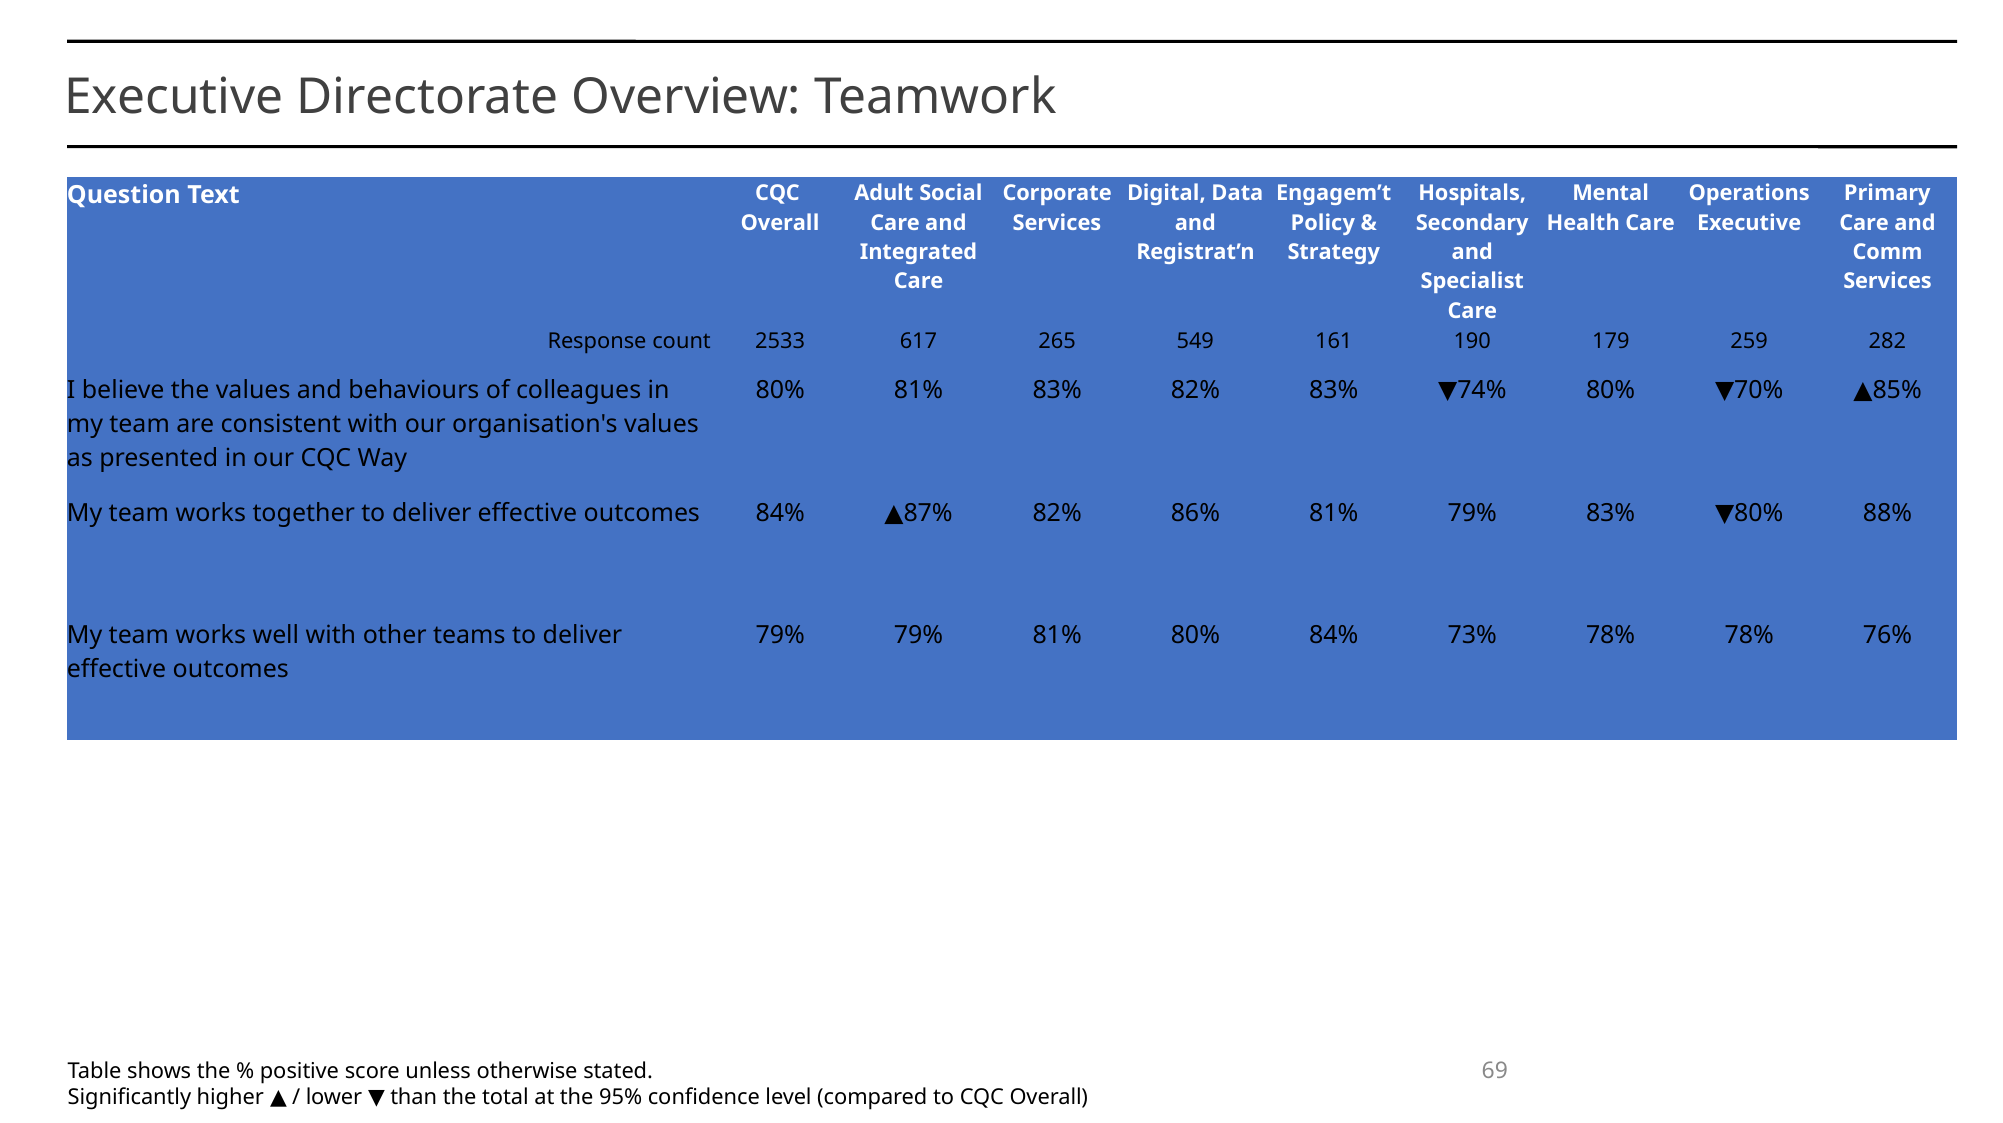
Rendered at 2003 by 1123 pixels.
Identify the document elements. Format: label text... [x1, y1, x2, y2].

table_cell 259 [1680, 325, 1818, 372]
table_cell 80% [711, 372, 849, 494]
table_cell 83% [988, 372, 1126, 494]
table_cell ▼74% [1403, 372, 1542, 494]
table_cell 617 [849, 325, 988, 372]
table_header Mental Health Care [1542, 177, 1680, 325]
table_cell 81% [1265, 494, 1403, 617]
table_header Primary Care and Comm Services [1818, 177, 1957, 325]
table_cell 84% [711, 494, 849, 617]
table_cell 179 [1542, 325, 1680, 372]
table_header Digital, Data and Registrat’n [1126, 177, 1265, 325]
table_cell 79% [849, 617, 988, 740]
table_cell 80% [1126, 617, 1265, 740]
table_cell Response count [67, 325, 711, 372]
table_cell ▼70% [1680, 372, 1818, 494]
table_cell 78% [1542, 617, 1680, 740]
table_cell 79% [711, 617, 849, 740]
table_cell 282 [1818, 325, 1957, 372]
text_box 69 [1466, 1047, 1934, 1108]
table_cell 79% [1403, 494, 1542, 617]
table_header Adult Social Care and Integrated Care [849, 177, 988, 325]
table_cell 80% [1542, 372, 1680, 494]
table_cell 82% [1126, 372, 1265, 494]
table_cell 86% [1126, 494, 1265, 617]
table_cell 82% [988, 494, 1126, 617]
table_cell 78% [1680, 617, 1818, 740]
table_cell My team works well with other teams to deliver effective outcomes [67, 617, 711, 740]
table_cell ▲85% [1818, 372, 1957, 494]
table_header Question Text [67, 177, 711, 325]
table_cell 190 [1403, 325, 1542, 372]
table_cell 83% [1542, 494, 1680, 617]
table_cell ▲87% [849, 494, 988, 617]
table_cell 73% [1403, 617, 1542, 740]
table_cell My team works together to deliver effective outcomes [67, 494, 711, 617]
table_cell 88% [1818, 494, 1957, 617]
table_cell 265 [988, 325, 1126, 372]
table_header Hospitals, Secondary and Specialist Care [1403, 177, 1542, 325]
table_header Corporate Services [988, 177, 1126, 325]
table_cell I believe the values and behaviours of colleagues in my team are consistent with our organisation's values as presented in our CQC Way [67, 372, 711, 494]
table_cell 83% [1265, 372, 1403, 494]
table_header Operations Executive [1680, 177, 1818, 325]
table_header CQC Overall [711, 177, 849, 325]
table_cell 549 [1126, 325, 1265, 372]
table_cell 81% [849, 372, 988, 494]
table_header Engagem’t Policy & Strategy [1265, 177, 1403, 325]
text_box Table shows the % positive score unless otherwise stated. Significantly higher ▲ / lower ▼ than the total at the 95% confidence level (compared to CQC Overall) [52, 1048, 1689, 1118]
table_cell 81% [988, 617, 1126, 740]
table_cell ▼80% [1680, 494, 1818, 617]
title Executive Directorate Overview: Teamwork [49, 56, 1839, 137]
table_cell 84% [1265, 617, 1403, 740]
table_cell 76% [1818, 617, 1957, 740]
table_cell 161 [1265, 325, 1403, 372]
table_cell 2533 [711, 325, 849, 372]
